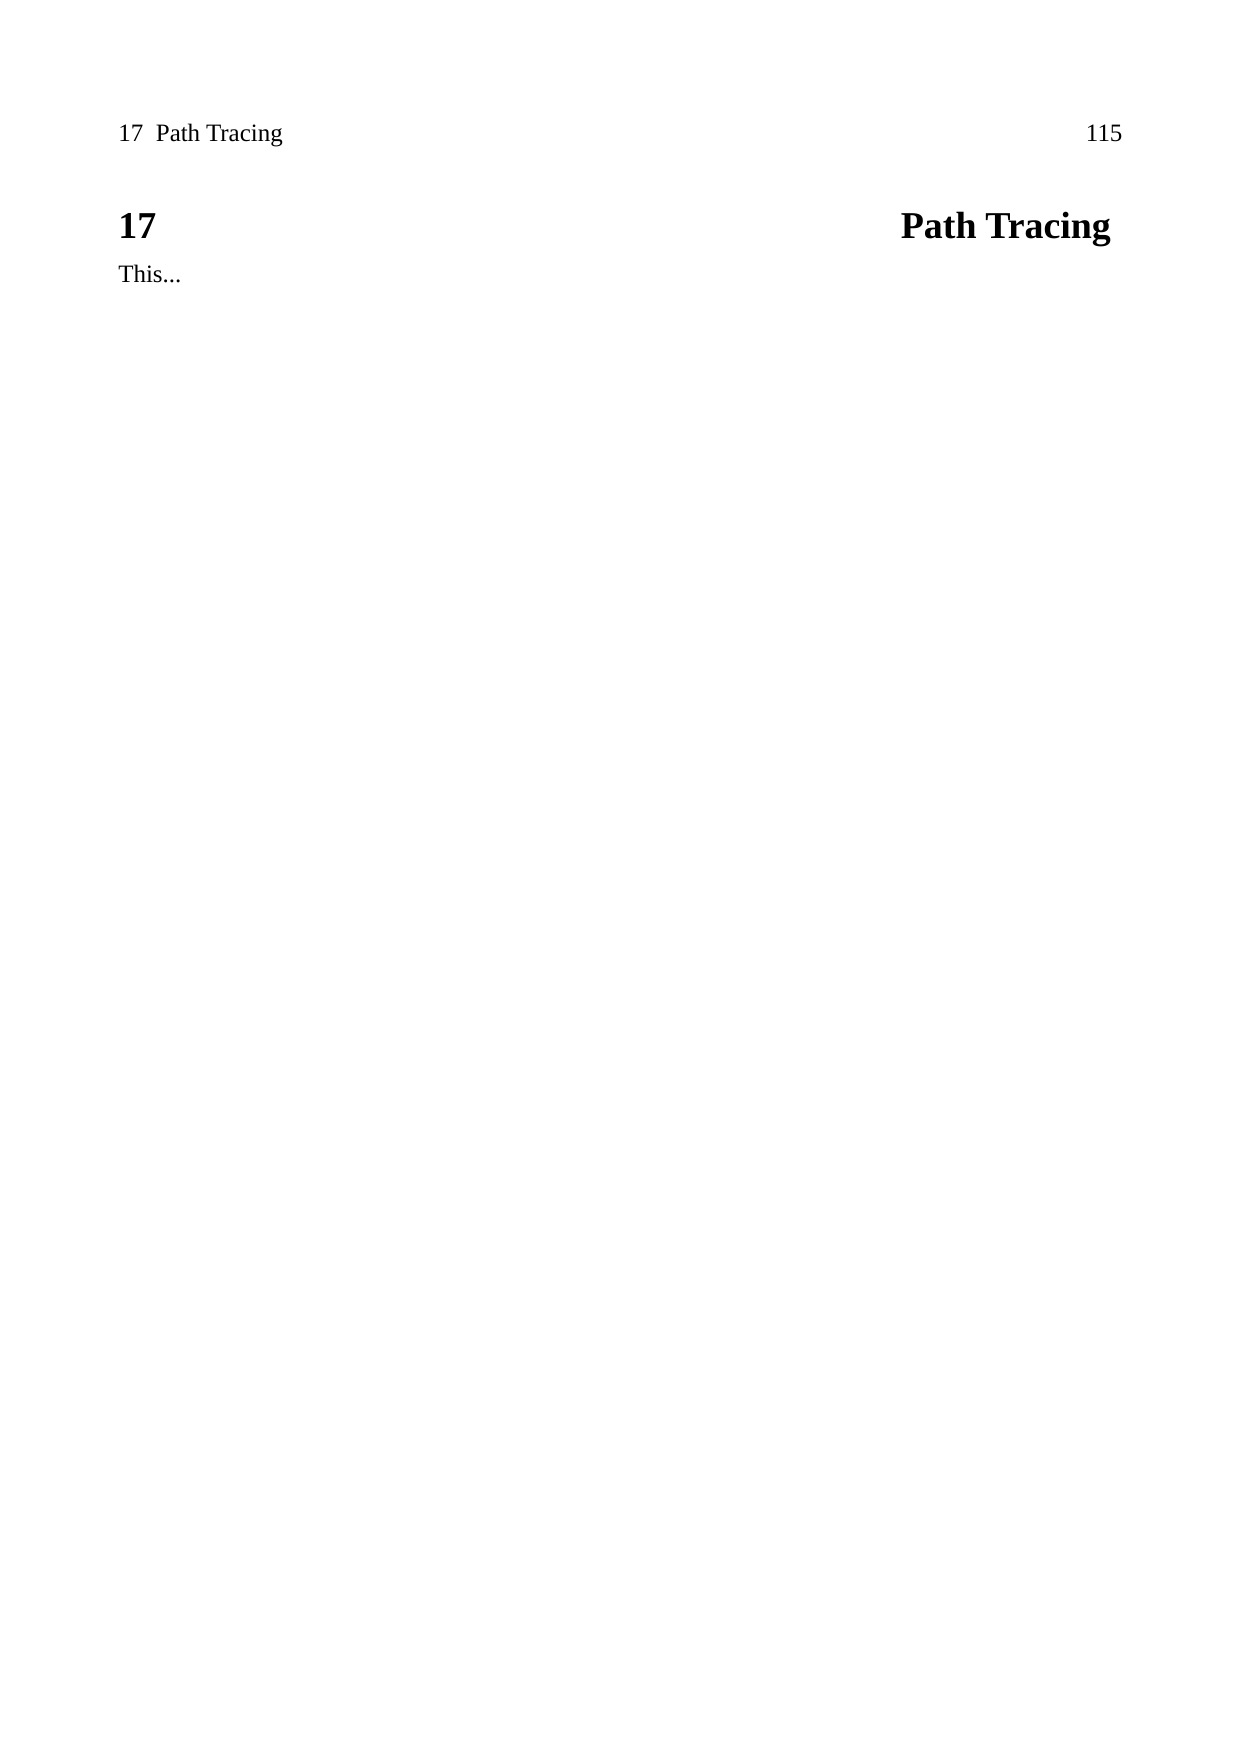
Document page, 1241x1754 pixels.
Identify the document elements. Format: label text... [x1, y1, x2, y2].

subtitle Path Tracing [118, 203, 1122, 247]
text This... [118, 259, 1122, 288]
